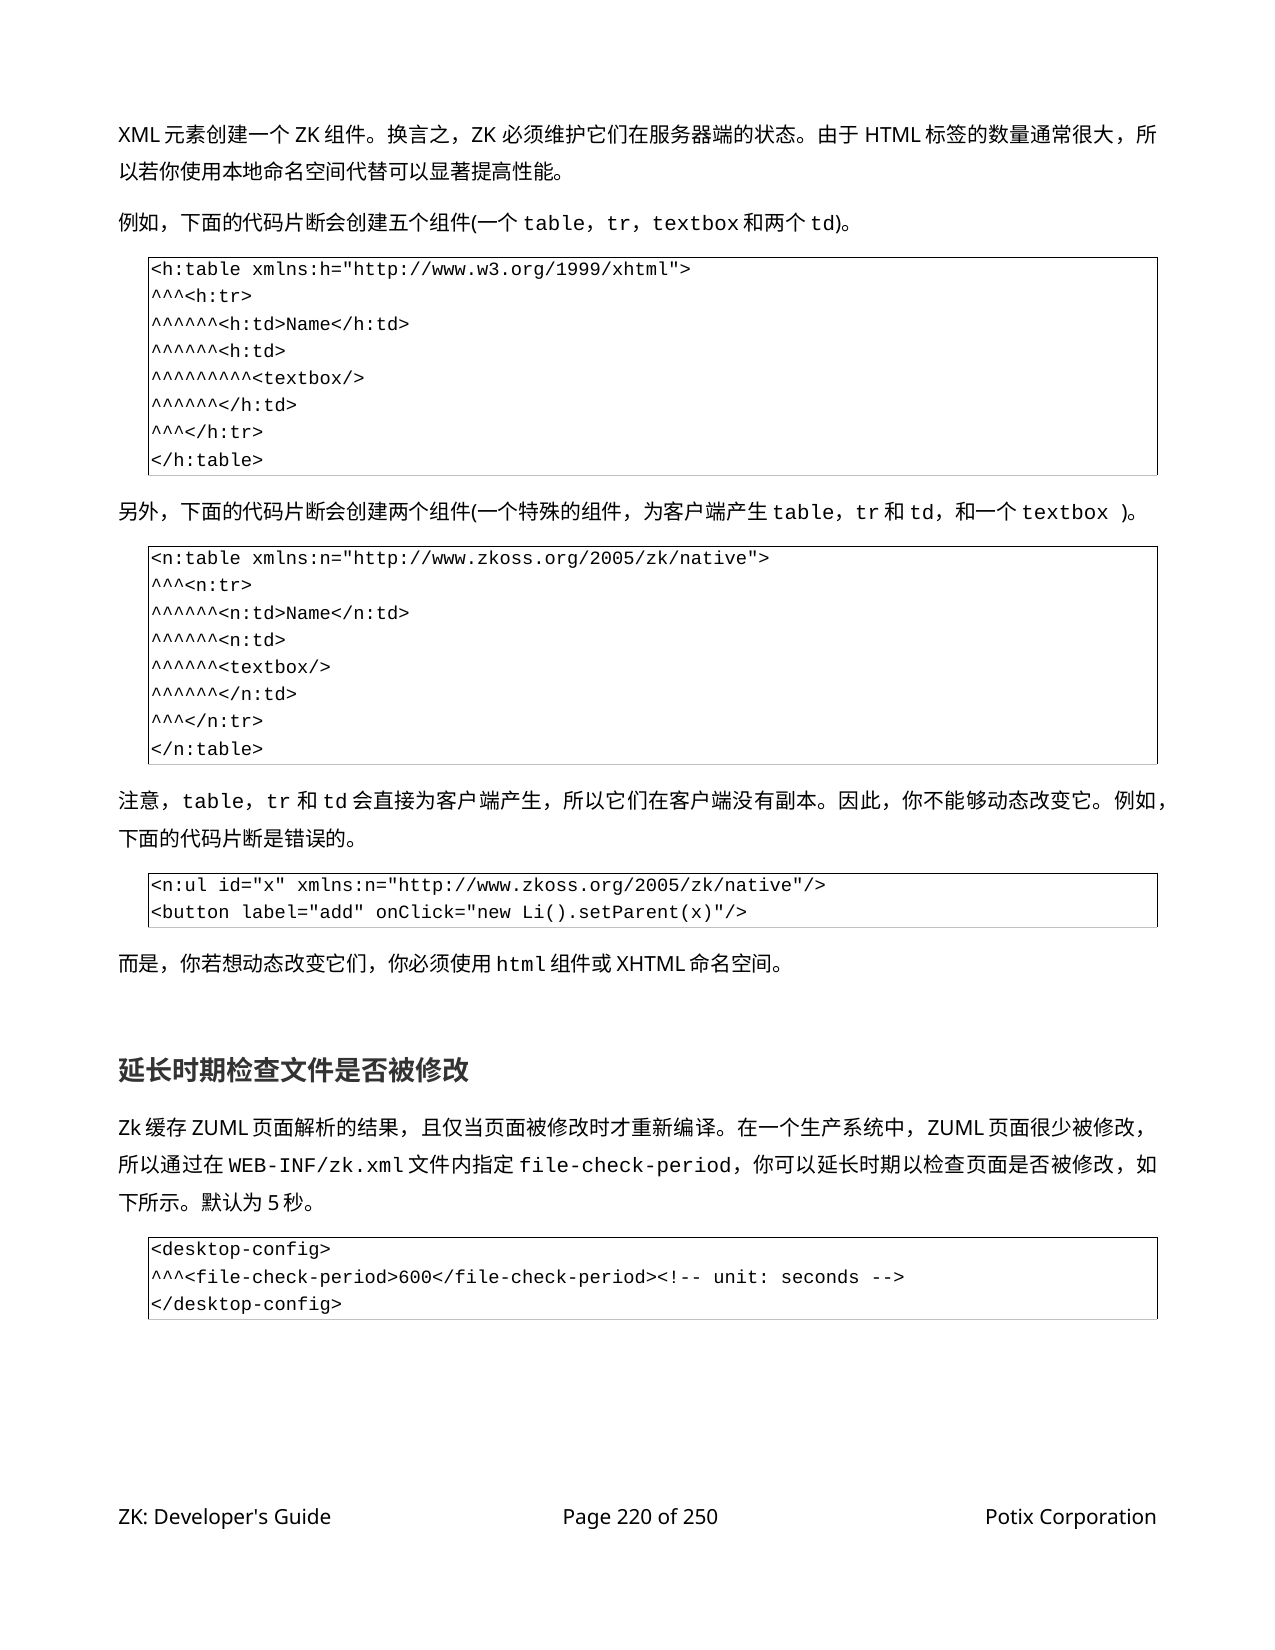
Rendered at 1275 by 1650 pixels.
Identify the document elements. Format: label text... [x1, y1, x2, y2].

text 另外，下面的代码片断会创建两个组件(一个特殊的组件，为客户端产生table，tr和td，和一个textbox )。 [118, 495, 1157, 526]
text ^^^<file-check-period>600</file-check-period><!-- unit: seconds --> [149, 1264, 1157, 1289]
text ^^^^^^<textbox/> [149, 655, 1157, 679]
text <n:ul id="x" xmlns:n="http://www.zkoss.org/2005/zk/native"/> [149, 874, 1157, 897]
text </n:table> [149, 736, 1157, 764]
text ^^^</h:tr> [149, 420, 1157, 444]
text ^^^^^^<h:td> [149, 339, 1157, 363]
text Zk缓存ZUML页面解析的结果，且仅当页面被修改时才重新编译。在一个生产系统中，ZUML页面很少被修改，所以通过在WEB-INF/zk.xml文件内指定file-check-period，你可以延长时期以检查页面是否被修改，如下所示。默认为5秒。 [118, 1111, 1157, 1217]
text ^^^^^^^^^<textbox/> [149, 366, 1157, 390]
text 而是，你若想动态改变它们，你必须使用html组件或XHTML命名空间。 [118, 948, 1157, 978]
text </h:table> [149, 447, 1157, 475]
text <n:table xmlns:n="http://www.zkoss.org/2005/zk/native"> [149, 547, 1157, 570]
text <h:table xmlns:h="http://www.w3.org/1999/xhtml"> [149, 258, 1157, 281]
text ^^^^^^</n:td> [149, 682, 1157, 706]
text <desktop-config> [149, 1238, 1157, 1262]
text ^^^^^^</h:td> [149, 393, 1157, 417]
text 注意，table，tr 和td会直接为客户端产生，所以它们在客户端没有副本。因此，你不能够动态改变它。例如，下面的代码片断是错误的。 [118, 784, 1157, 852]
text XML元素创建一个ZK组件。换言之，ZK 必须维护它们在服务器端的状态。由于HTML标签的数量通常很大，所以若你使用本地命名空间代替可以显著提高性能。 [118, 118, 1157, 186]
text <button label="add" onClick="new Li().setParent(x)"/> [149, 900, 1157, 927]
text ^^^<n:tr> [149, 573, 1157, 598]
text ^^^<h:tr> [149, 284, 1157, 308]
text ^^^^^^<h:td>Name</h:td> [149, 311, 1157, 336]
text 例如，下面的代码片断会创建五个组件(一个table，tr，textbox和两个td)。 [118, 206, 1157, 236]
text ^^^</n:tr> [149, 709, 1157, 733]
text </desktop-config> [149, 1292, 1157, 1319]
subtitle 延长时期检查文件是否被修改 [118, 1049, 1157, 1088]
text ^^^^^^<n:td>Name</n:td> [149, 601, 1157, 625]
text ^^^^^^<n:td> [149, 628, 1157, 652]
